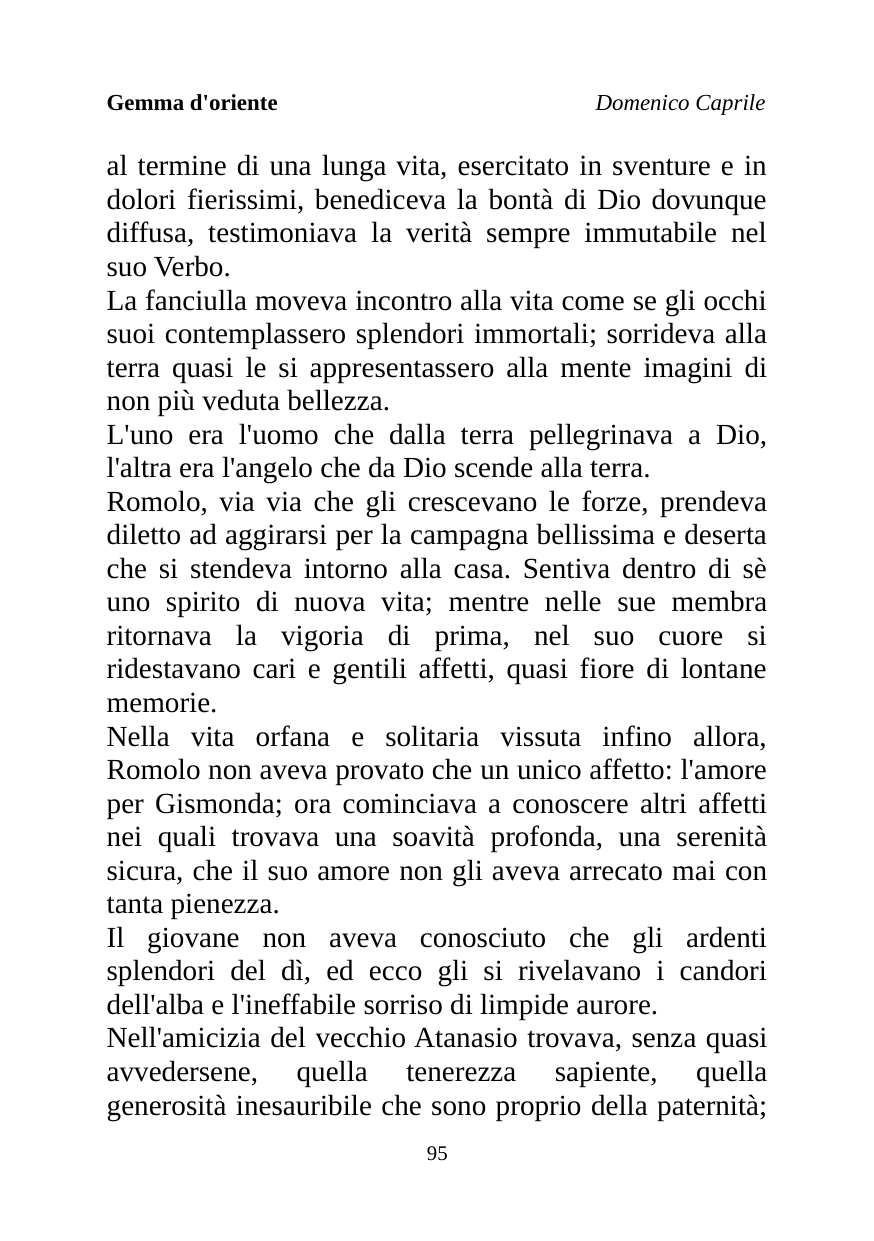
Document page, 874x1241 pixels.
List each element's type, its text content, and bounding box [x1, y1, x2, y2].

text Nell'amicizia del vecchio Atanasio trovava, senza quasi avvedersene, quella tenerezza sapiente, quella generosità inesauribile che sono proprio della paternità; [106, 1021, 768, 1121]
text al termine di una lunga vita, esercitato in sventure e in dolori fierissimi, benediceva la bontà di Dio dovunque diffusa, testimoniava la verità sempre immutabile nel suo Verbo. [106, 148, 768, 283]
text Il giovane non aveva conosciuto che gli ardenti splendori del dì, ed ecco gli si rivelavano i candori dell'alba e l'ineffabile sorriso di limpide aurore. [106, 920, 768, 1021]
text Romolo, via via che gli crescevano le forze, prendeva diletto ad aggirarsi per la campagna bellissima e deserta che si stendeva intorno alla casa. Sentiva dentro di sè uno spirito di nuova vita; mentre nelle sue membra ritornava la vigoria di prima, nel suo cuore si ridestavano cari e gentili affetti, quasi fiore di lontane memorie. [106, 484, 768, 719]
text La fanciulla moveva incontro alla vita come se gli occhi suoi contemplassero splendori immortali; sorrideva alla terra quasi le si appresentassero alla mente imagini di non più veduta bellezza. [106, 283, 768, 417]
text Nella vita orfana e solitaria vissuta infino allora, Romolo non aveva provato che un unico affetto: l'amore per Gismonda; ora cominciava a conoscere altri affetti nei quali trovava una soavità profonda, una serenità sicura, che il suo amore non gli aveva arrecato mai con tanta pienezza. [106, 719, 768, 920]
text L'uno era l'uomo che dalla terra pellegrinava a Dio, l'altra era l'angelo che da Dio scende alla terra. [106, 417, 768, 484]
